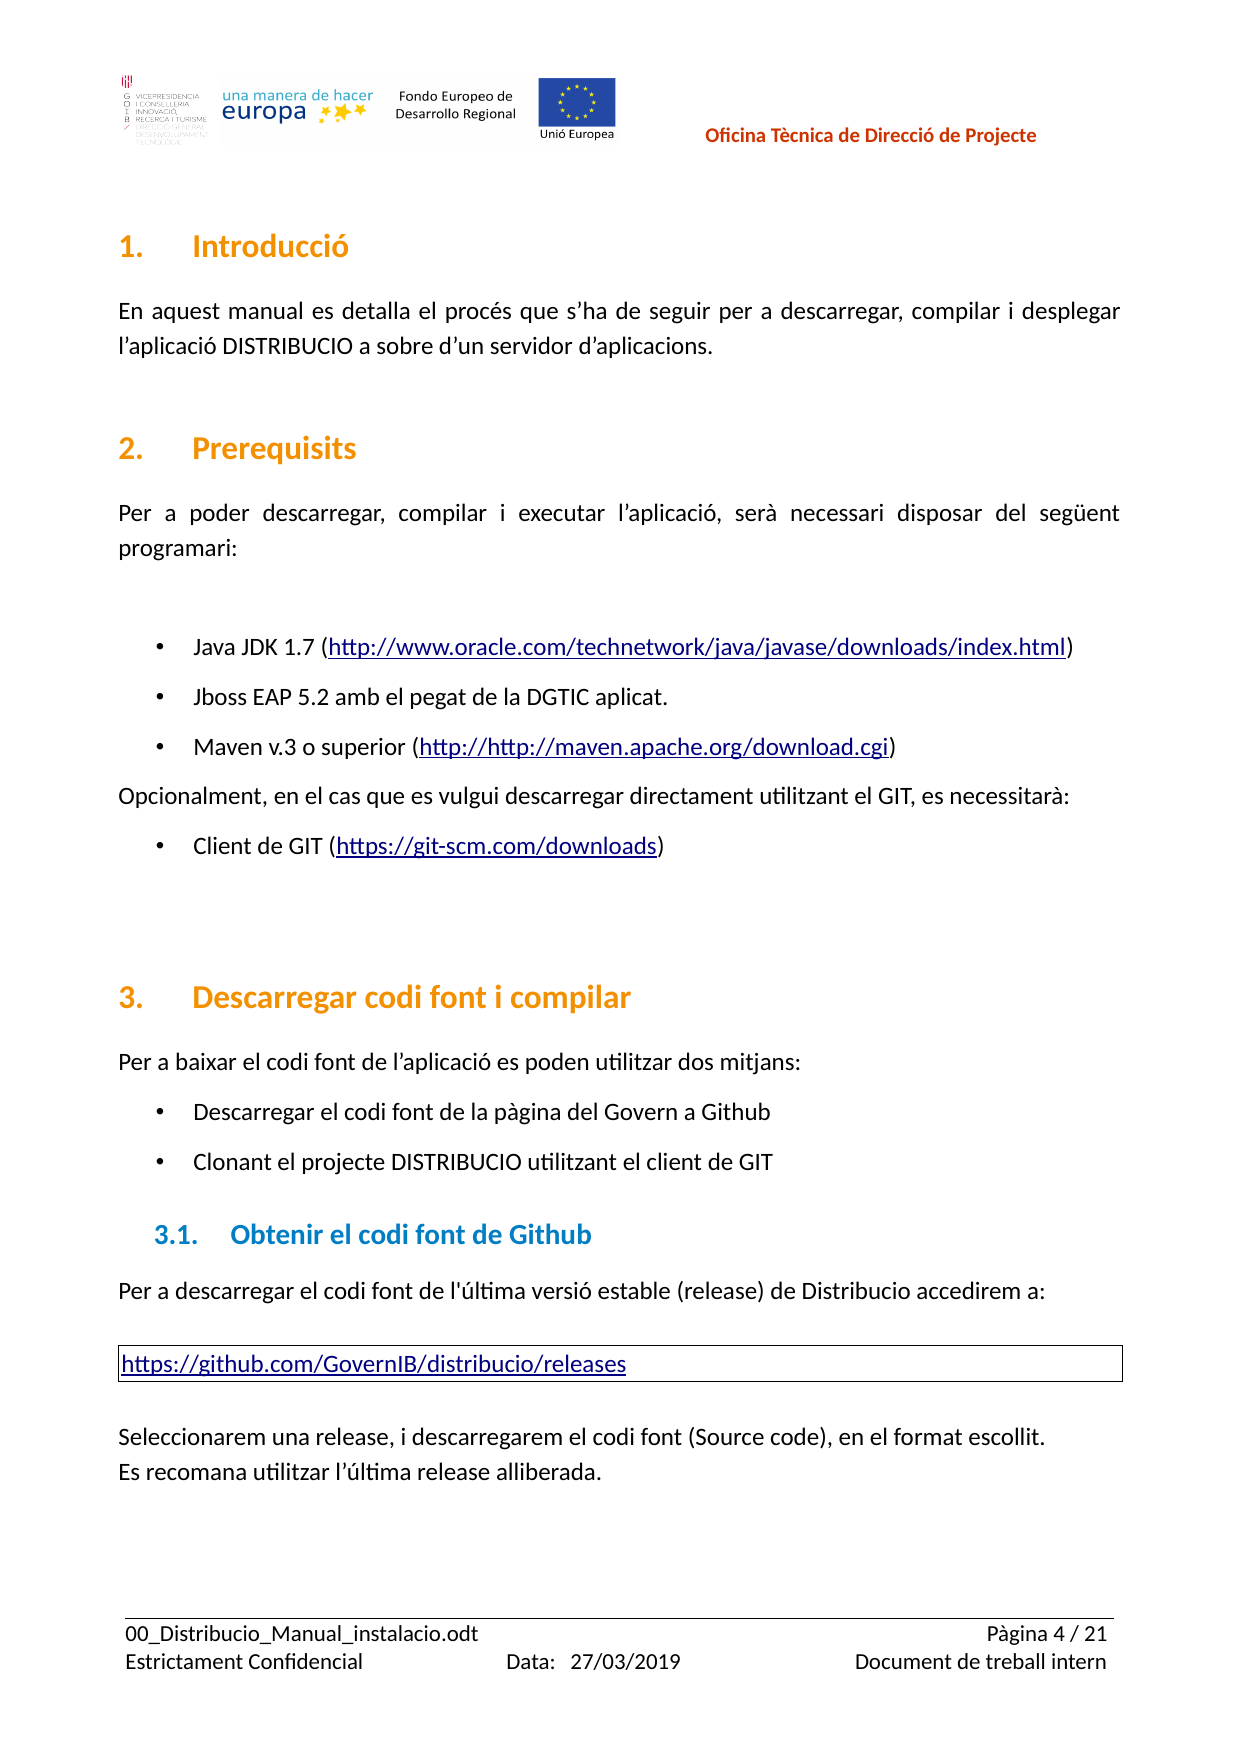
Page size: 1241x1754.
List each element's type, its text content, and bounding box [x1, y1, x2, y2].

text Per a poder descarregar, compilar i executar l’aplicació, serà necessari disposar del següent programari: [118, 497, 1122, 563]
text https://github.com/GovernIB/distribucio/releases [119, 1346, 1122, 1381]
subtitle Descarregar codi font i compilar [118, 976, 1122, 1017]
subtitle Prerequisits [118, 427, 1122, 468]
list Descarregar el codi font de la pàgina del Govern a Github [156, 1096, 1122, 1127]
list Jboss EAP 5.2 amb el pegat de la DGTIC aplicat. [156, 681, 1122, 712]
list Maven v.3 o superior (http://http://maven.apache.org/download.cgi) [156, 731, 1122, 761]
text Per a descarregar el codi font de l'última versió estable (release) de Distribucio accedirem a: [118, 1275, 1122, 1306]
picture [219, 73, 621, 147]
list Client de GIT (https://git-scm.com/downloads) [156, 830, 1122, 860]
text Es recomana utilitzar l’última release alliberada. [118, 1456, 1122, 1487]
text Seleccionarem una release, i descarregarem el codi font (Source code), en el format escollit. [118, 1421, 1122, 1452]
subtitle Introducció [118, 225, 1122, 266]
text Opcionalment, en el cas que es vulgui descarregar directament utilitzant el GIT, es necessitarà: [118, 780, 1122, 811]
list Java JDK 1.7 (http://www.oracle.com/technetwork/java/javase/downloads/index.html) [156, 631, 1122, 662]
list Clonant el projecte DISTRIBUCIO utilitzant el client de GIT [156, 1146, 1122, 1176]
subtitle Obtenir el codi font de Github [153, 1216, 1122, 1251]
text Per a baixar el codi font de l’aplicació es poden utilitzar dos mitjans: [118, 1046, 1122, 1077]
picture [118, 73, 213, 147]
text En aquest manual es detalla el procés que s’ha de seguir per a descarregar, compilar i desplegar l’aplicació DISTRIBUCIO a sobre d’un servidor d’aplicacions. [118, 295, 1122, 361]
